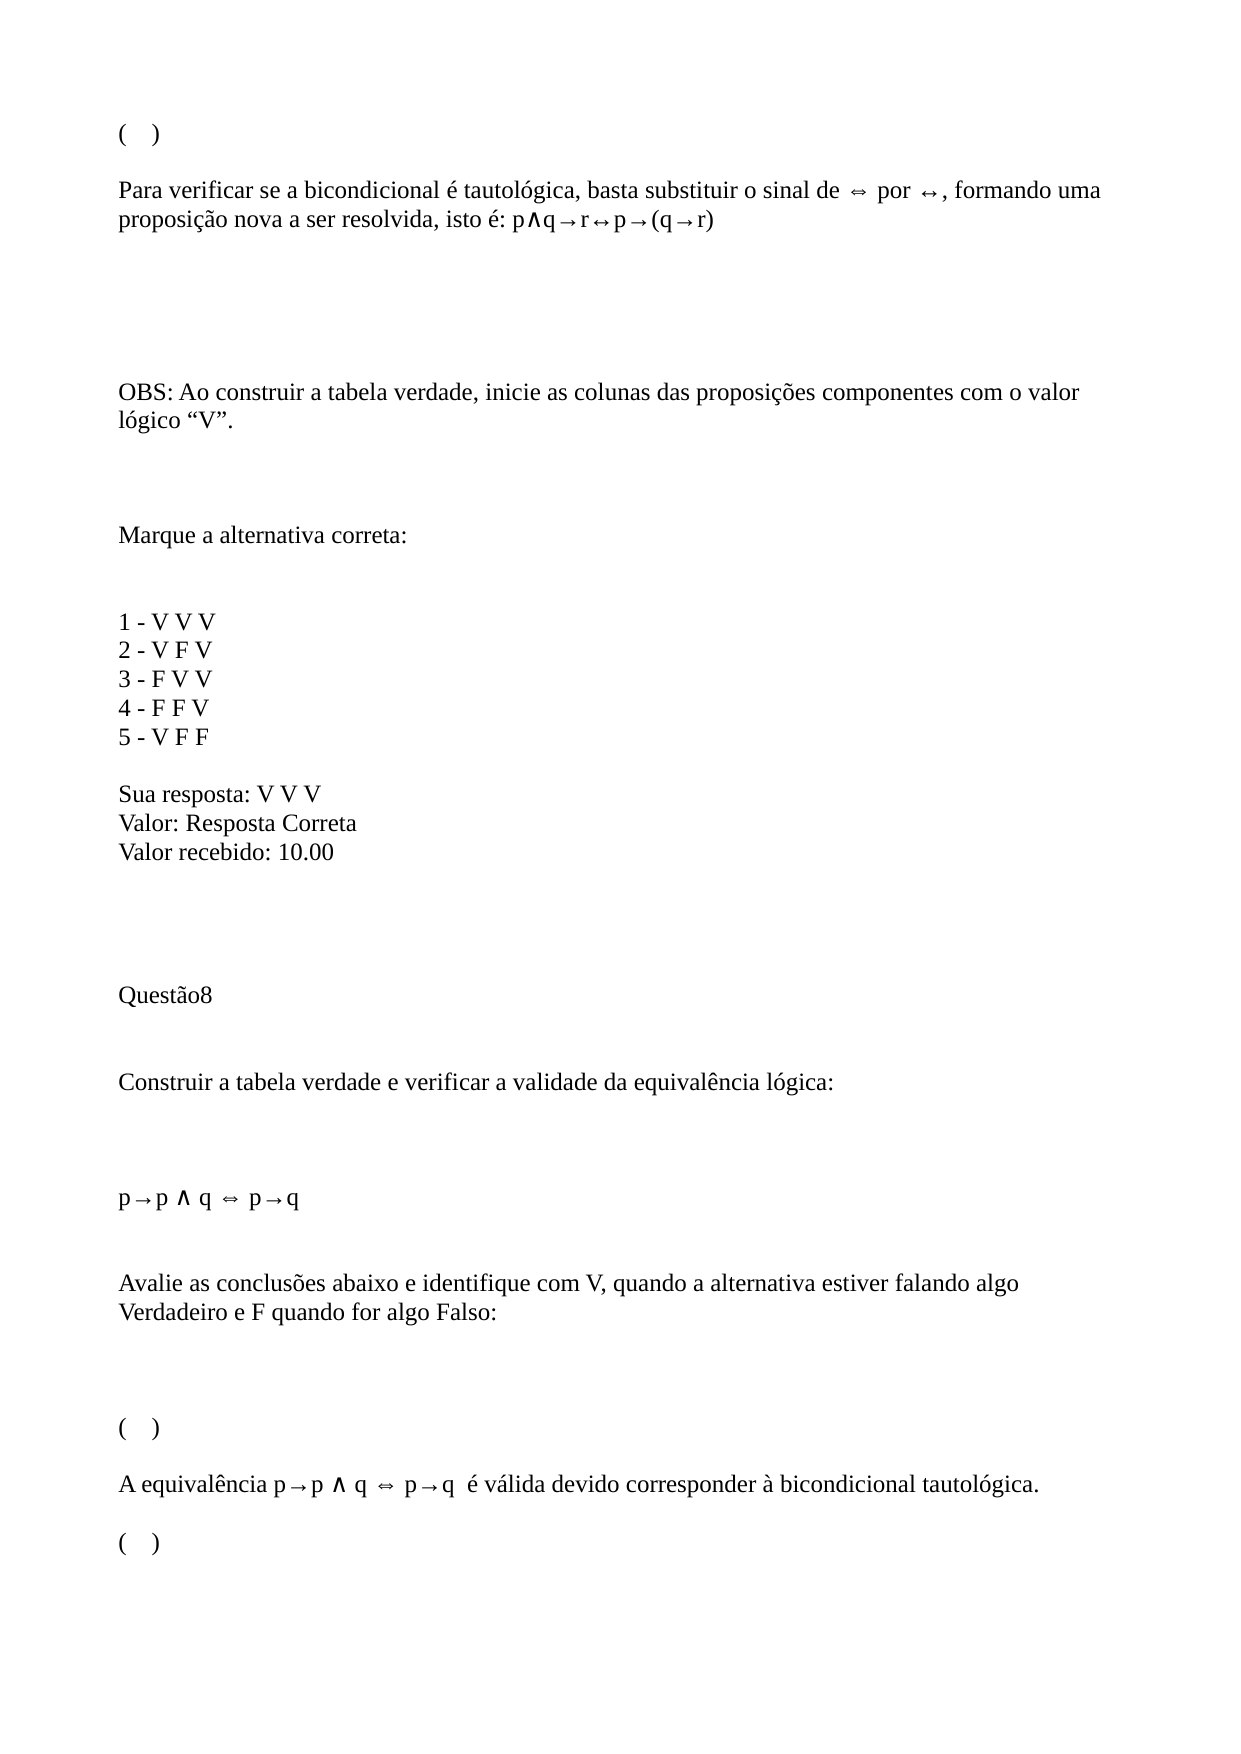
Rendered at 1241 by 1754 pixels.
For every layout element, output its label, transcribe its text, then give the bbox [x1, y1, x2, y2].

text Valor: Resposta Correta [118, 808, 1122, 837]
text Marque a alternativa correta: [118, 521, 1122, 549]
text ( ) [118, 118, 1122, 147]
text A equivalência p→p ∧ q ⇔ p→q é válida devido corresponder à bicondicional tautológica. [118, 1469, 1122, 1498]
text Construir a tabela verdade e verificar a validade da equivalência lógica: [118, 1067, 1122, 1096]
text 4 - F F V [118, 693, 1122, 722]
text 3 - F V V [118, 664, 1122, 693]
text Questão8 [118, 981, 1122, 1009]
text Sua resposta: V V V [118, 779, 1122, 808]
text Valor recebido: 10.00 [118, 837, 1122, 866]
text p→p ∧ q ⇔ p→q [118, 1182, 1122, 1211]
text OBS: Ao construir a tabela verdade, inicie as colunas das proposições componentes com o valor lógico “V”. [118, 377, 1122, 434]
text ( ) [118, 1412, 1122, 1441]
text 1 - V V V [118, 607, 1122, 636]
text Avalie as conclusões abaixo e identifique com V, quando a alternativa estiver falando algo Verdadeiro e F quando for algo Falso: [118, 1268, 1122, 1326]
text 2 - V F V [118, 636, 1122, 664]
text 5 - V F F [118, 722, 1122, 751]
text ( ) [118, 1527, 1122, 1556]
text Para verificar se a bicondicional é tautológica, basta substituir o sinal de ⇔ por ↔, formando uma proposição nova a ser resolvida, isto é: p∧q→r↔p→(q→r) [118, 176, 1122, 233]
